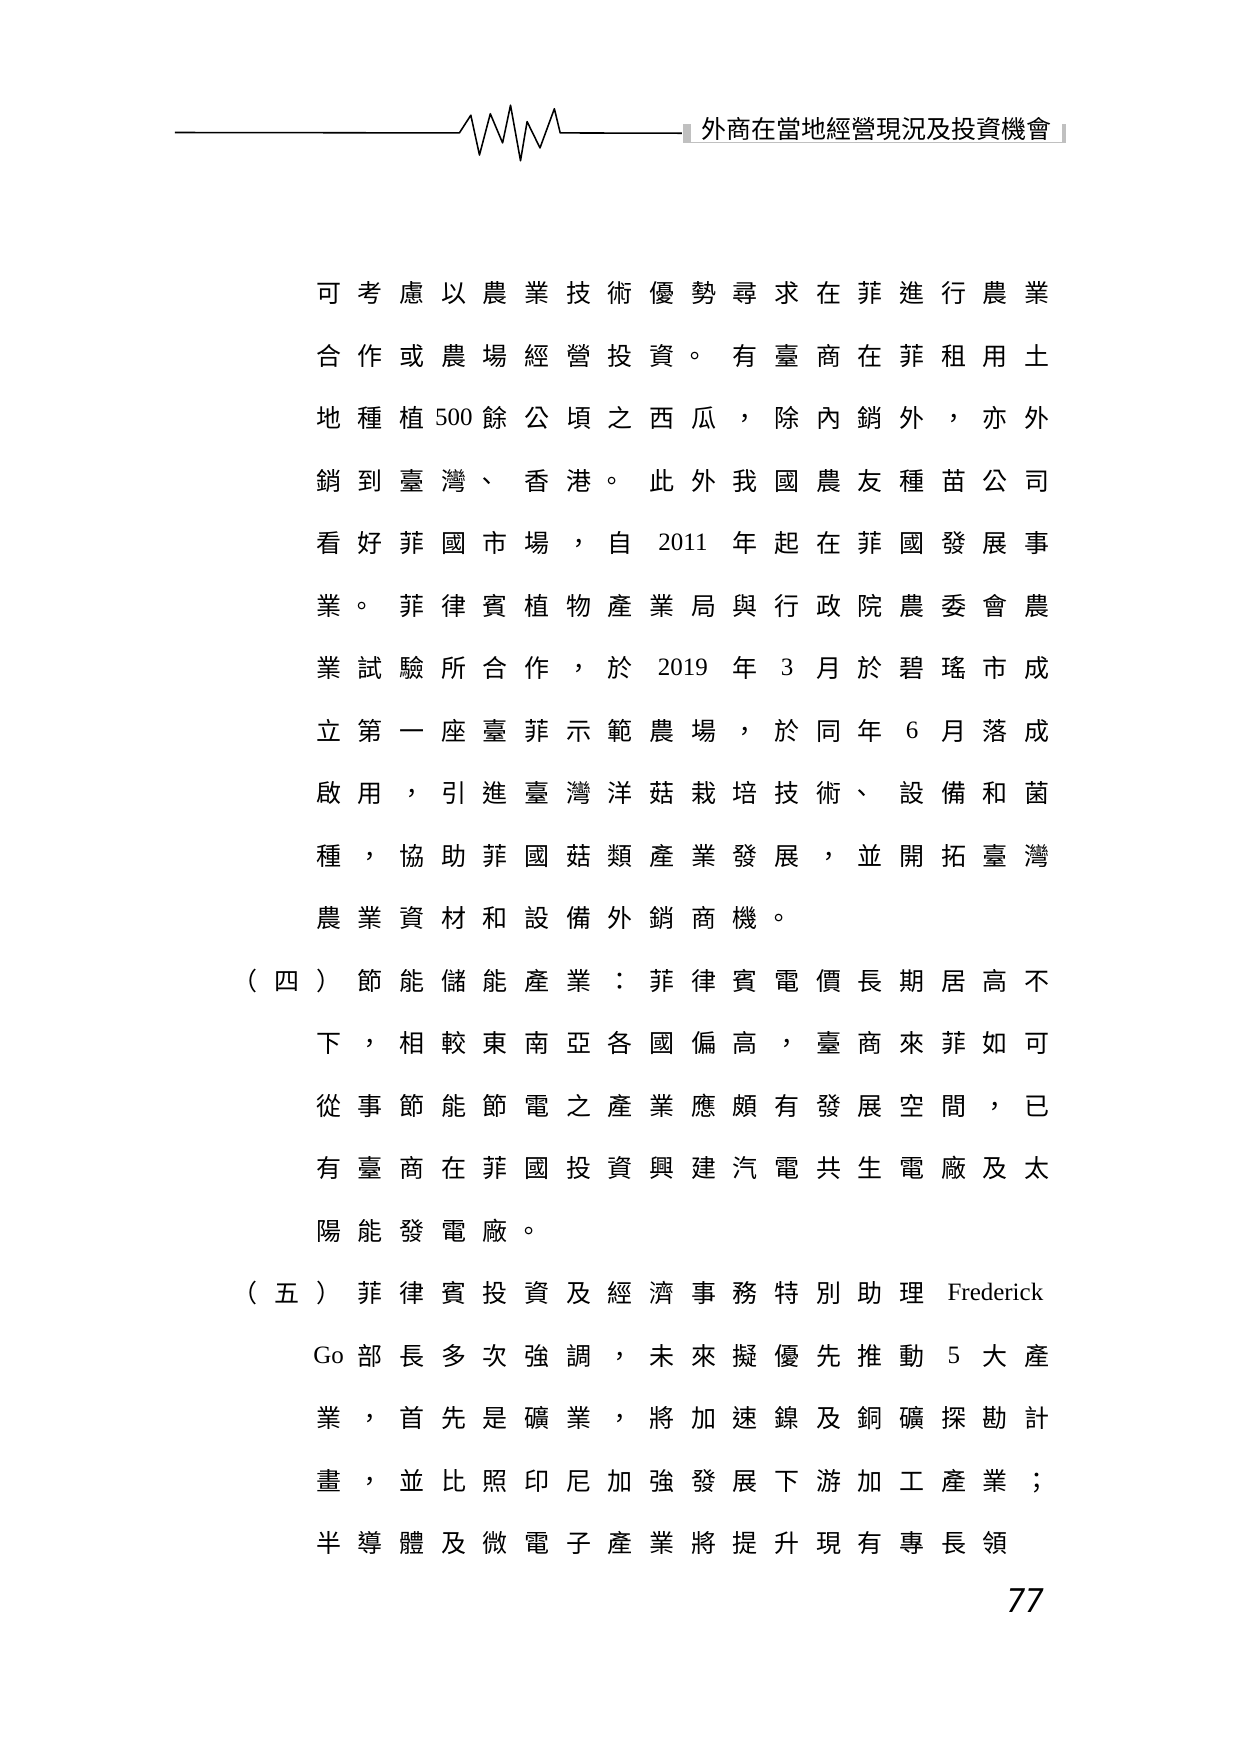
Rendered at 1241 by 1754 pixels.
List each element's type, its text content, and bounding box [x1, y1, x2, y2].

text （四）節能儲能產業：菲律賓電價長期居高不下，相較東南亞各國偏高，臺商來菲如可從事節能節電之產業應頗有發展空間，已有臺商在菲國投資興建汽電共生電廠及太陽能發電廠。 [207, 938, 1058, 1250]
text （五）菲律賓投資及經濟事務特別助理Frederick Go部長多次強調，未來擬優先推動5大產業，首先是礦業，將加速鎳及銅礦探勘計畫，並比照印尼加強發展下游加工產業；半導體及微電子產業將提升現有專長領 [207, 1250, 1058, 1563]
text 可考慮以農業技術優勢尋求在菲進行農業合作或農場經營投資。有臺商在菲租用土地種植500餘公頃之西瓜，除內銷外，亦外銷到臺灣、香港。此外我國農友種苗公司看好菲國市場，自2011年起在菲國發展事業。菲律賓植物產業局與行政院農委會農業試驗所合作，於2019年3月於碧瑤市成立第一座臺菲示範農場，於同年6月落成啟用，引進臺灣洋菇栽培技術、設備和菌種，協助菲國菇類產業發展，並開拓臺灣農業資材和設備外銷商機。 [207, 250, 1058, 938]
